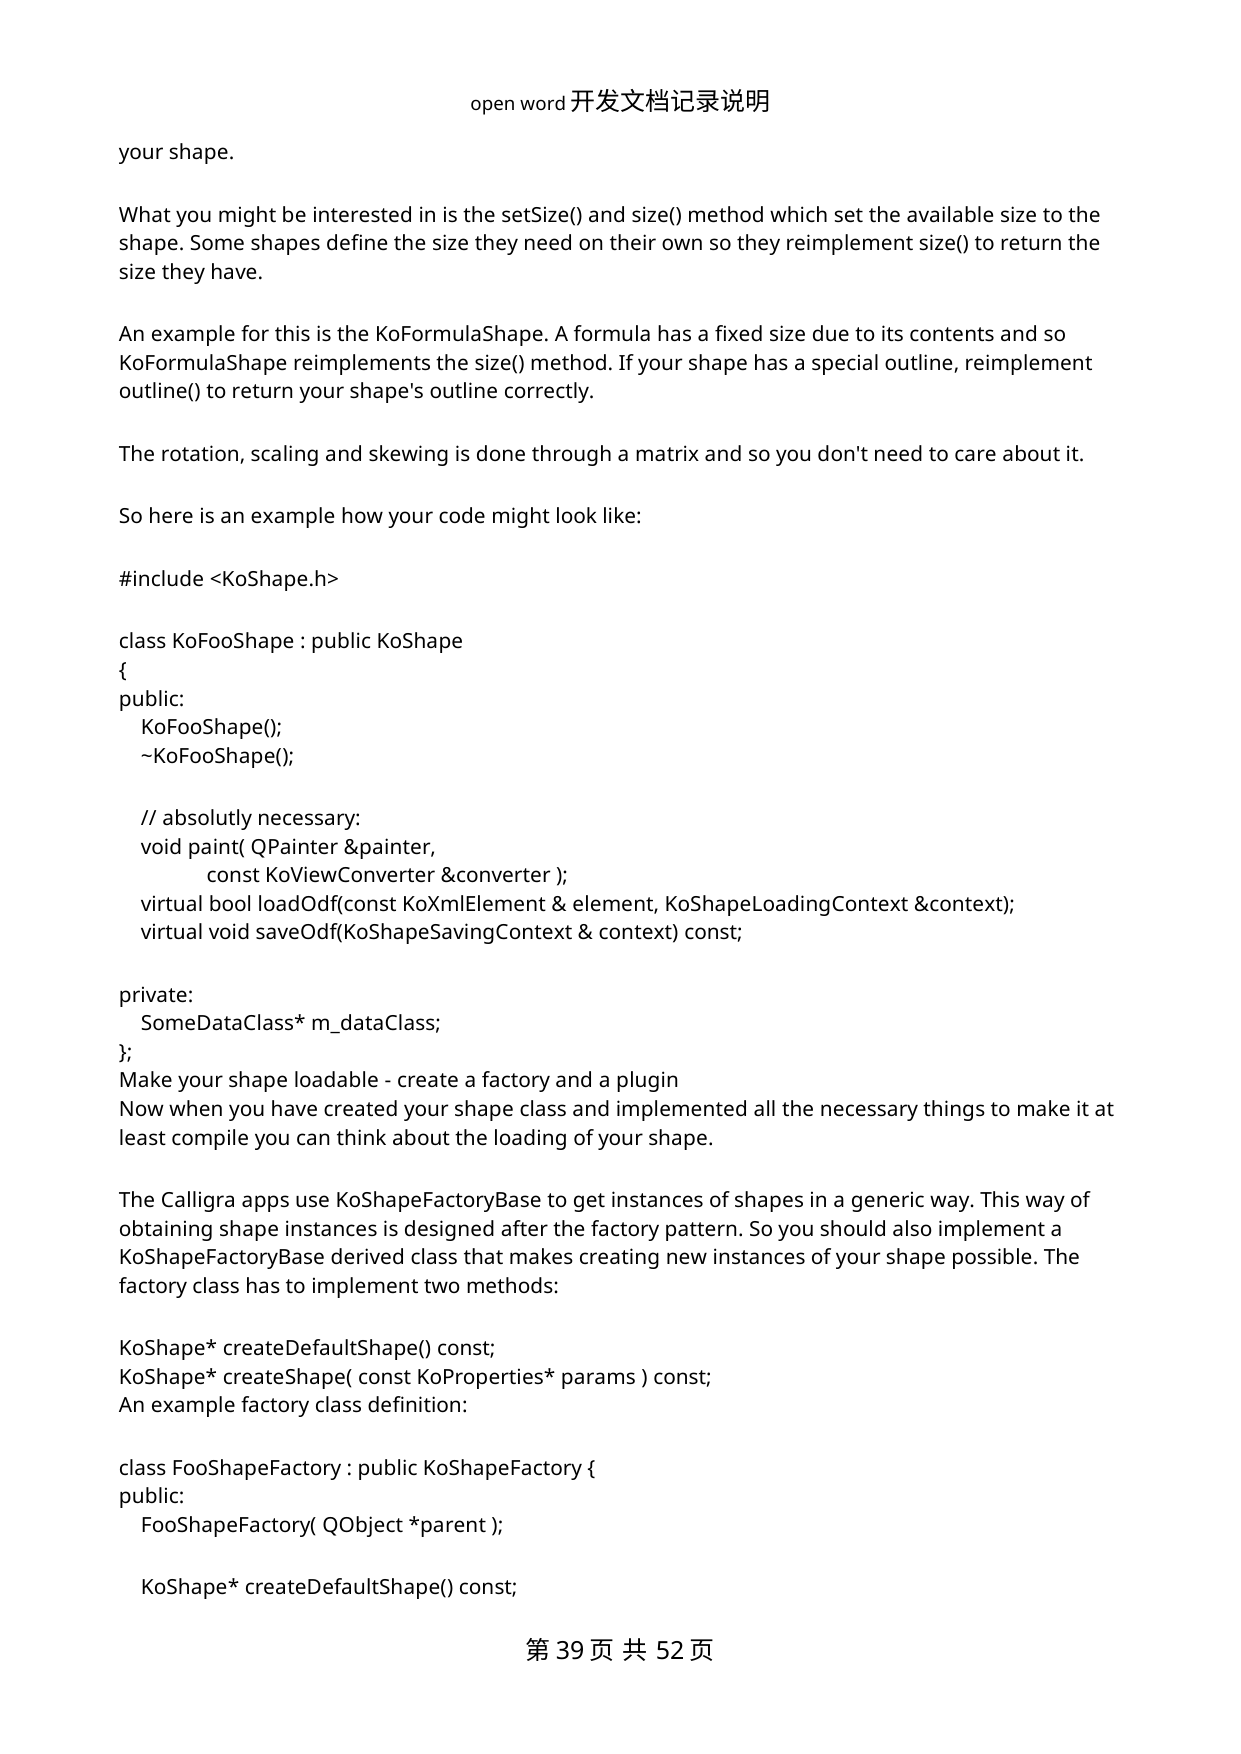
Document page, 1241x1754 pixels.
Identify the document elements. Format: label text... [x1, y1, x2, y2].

text An example factory class definition: [119, 1390, 1121, 1419]
text The Calligra apps use KoShapeFactoryBase to get instances of shapes in a generic way. This way of obtaining shape instances is designed after the factory pattern. So you should also implement a KoShapeFactoryBase derived class that makes creating new instances of your shape possible. The factory class has to implement two methods: [119, 1185, 1121, 1299]
text // absolutly necessary: [119, 803, 1121, 832]
text class FooShapeFactory : public KoShapeFactory { [119, 1453, 1121, 1481]
text An example for this is the KoFormulaShape. A formula has a fixed size due to its contents and so KoFormulaShape reimplements the size() method. If your shape has a special outline, reimplement outline() to return your shape's outline correctly. [119, 319, 1121, 405]
text }; [119, 1037, 1121, 1065]
text virtual bool loadOdf(const KoXmlElement & element, KoShapeLoadingContext &context); [119, 889, 1121, 917]
text ~KoFooShape(); [119, 741, 1121, 769]
text SomeDataClass* m_dataClass; [119, 1008, 1121, 1037]
text void paint( QPainter &painter, [119, 832, 1121, 860]
text KoFooShape(); [119, 712, 1121, 741]
text { [119, 655, 1121, 683]
text So here is an example how your code might look like: [119, 501, 1121, 530]
text KoShape* createDefaultShape() const; [119, 1333, 1121, 1362]
text Now when you have created your shape class and implemented all the necessary things to make it at least compile you can think about the loading of your shape. [119, 1094, 1121, 1151]
text public: [119, 683, 1121, 712]
text private: [119, 980, 1121, 1008]
text What you might be interested in is the setSize() and size() method which set the available size to the shape. Some shapes define the size they need on their own so they reimplement size() to return the size they have. [119, 200, 1121, 285]
text KoShape* createShape( const KoProperties* params ) const; [119, 1362, 1121, 1390]
text #include <KoShape.h> [119, 564, 1121, 592]
text class KoFooShape : public KoShape [119, 626, 1121, 655]
text virtual void saveOdf(KoShapeSavingContext & context) const; [119, 917, 1121, 946]
text FooShapeFactory( QObject *parent ); [119, 1510, 1121, 1538]
text The rotation, scaling and skewing is done through a matrix and so you don't need to care about it. [119, 439, 1121, 467]
text KoShape* createDefaultShape() const; [119, 1572, 1121, 1601]
text your shape. [119, 137, 1121, 166]
text Make your shape loadable - create a factory and a plugin [119, 1065, 1121, 1094]
text const KoViewConverter &converter ); [119, 860, 1121, 889]
text public: [119, 1481, 1121, 1510]
